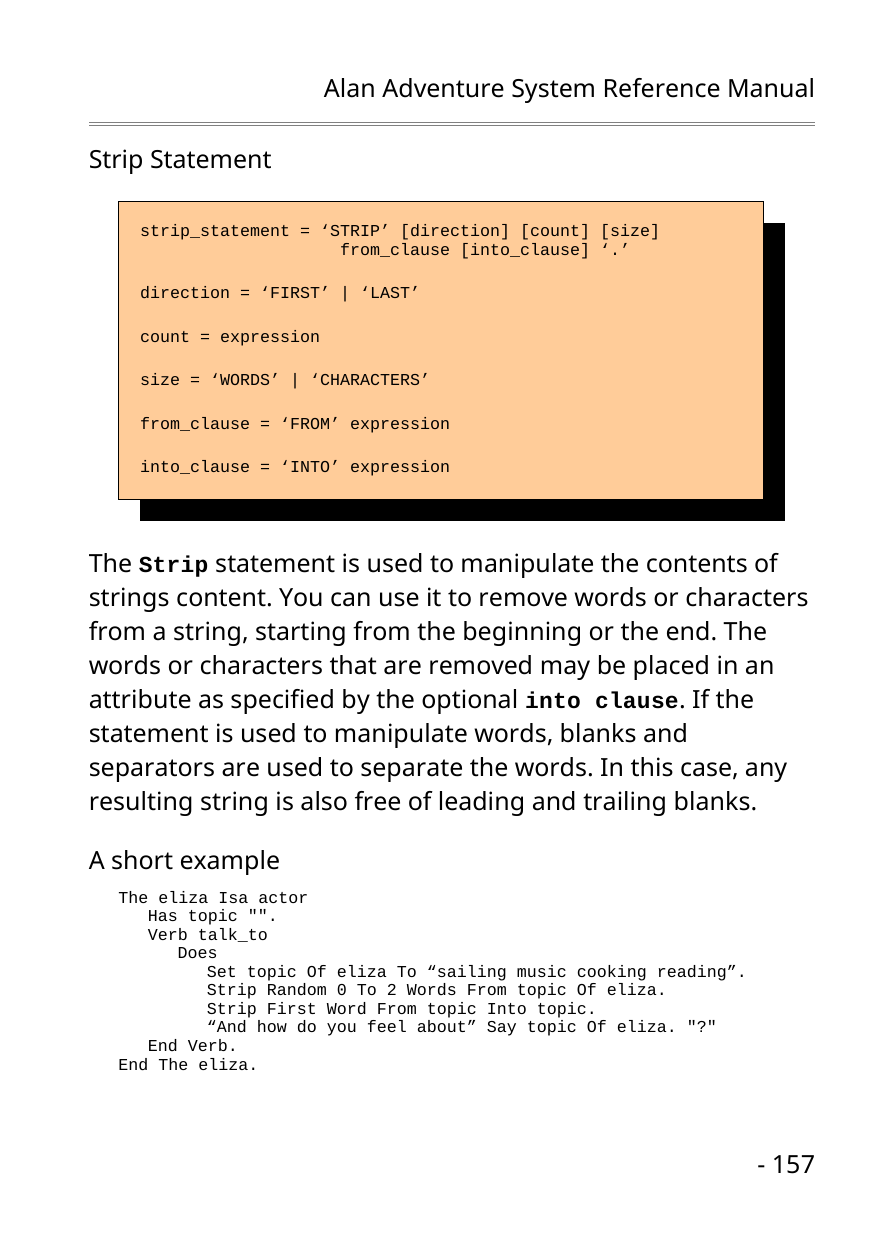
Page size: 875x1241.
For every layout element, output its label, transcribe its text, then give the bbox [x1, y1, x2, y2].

text from_clause = ‘FROM’ expression [119, 394, 763, 434]
text count = expression [119, 307, 763, 347]
text size = ‘WORDS’ | ‘CHARACTERS’ [119, 350, 763, 391]
subtitle Strip Statement [88, 142, 815, 176]
text Verb talk_to Does Set topic Of eliza To “sailing music cooking reading”. Strip Random 0 To 2 Words From topic Of eliza. Strip First Word From topic Into topic. “And how do you feel about” Say topic Of eliza. "?" End Verb. [118, 927, 815, 1056]
text strip_statement = ‘STRIP’ [direction] [count] [size] from_clause [into_clause] ‘.’ [119, 202, 763, 260]
text The Strip statement is used to manipulate the contents of strings content. You can use it to remove words or characters from a string, starting from the beginning or the end. The words or characters that are removed may be placed in an attribute as specified by the optional into clause. If the statement is used to manipulate words, blanks and separators are used to separate the words. In this case, any resulting string is also free of leading and trailing blanks. [88, 546, 815, 818]
text into_clause = ‘INTO’ expression [119, 437, 763, 499]
text The eliza Isa actor Has topic "". [118, 889, 815, 927]
text A short example [88, 843, 815, 877]
text direction = ‘FIRST’ | ‘LAST’ [119, 263, 763, 303]
text End The eliza. [118, 1056, 815, 1075]
